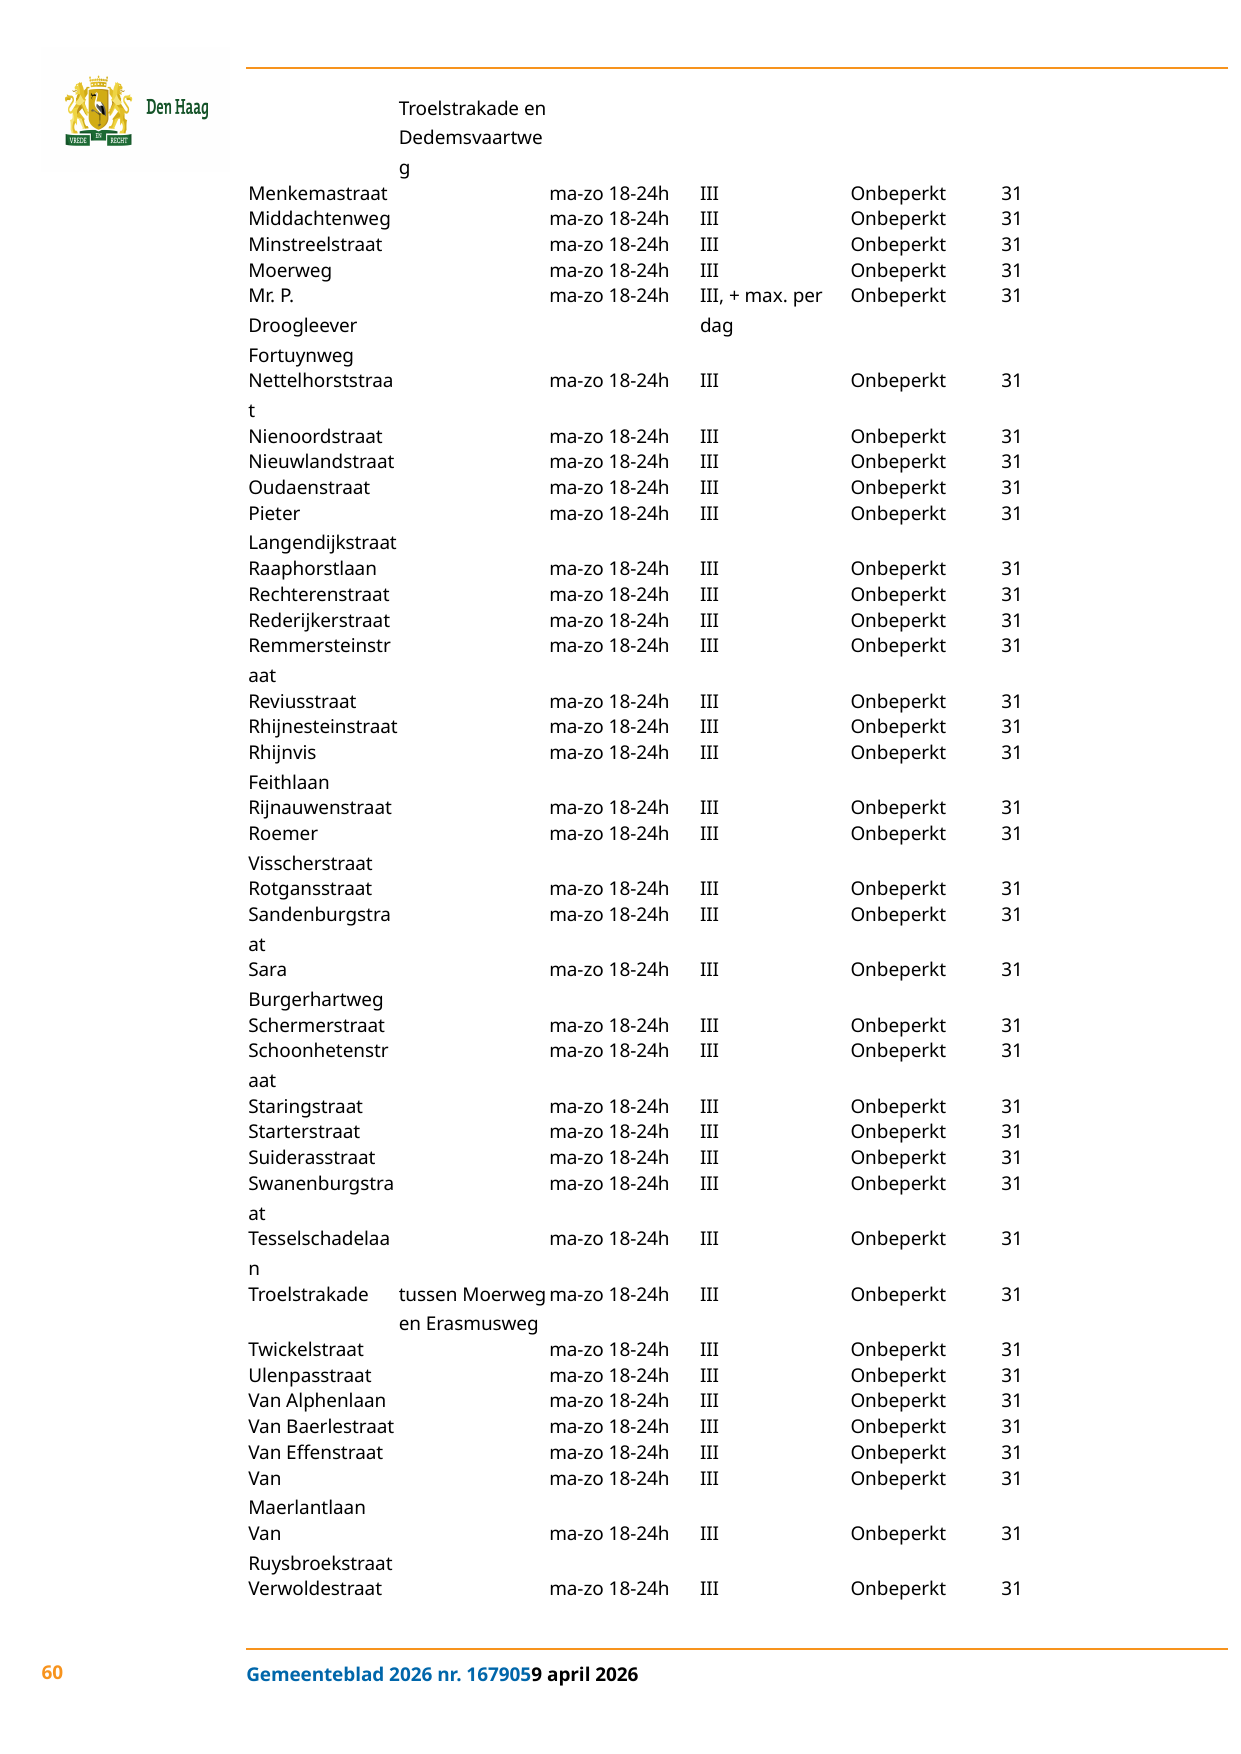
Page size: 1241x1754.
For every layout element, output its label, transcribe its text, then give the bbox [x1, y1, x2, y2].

table_cell Onbeperkt [850, 1362, 1001, 1388]
table_cell [399, 1038, 549, 1093]
table_cell III [700, 1413, 850, 1439]
table_cell ma-zo 18-24h [549, 1145, 700, 1170]
table_cell Onbeperkt [850, 1520, 1001, 1575]
table_cell III [700, 1119, 850, 1144]
table_cell III [700, 901, 850, 957]
table_cell 31 [1001, 231, 1152, 257]
table_cell Onbeperkt [850, 1388, 1001, 1413]
table_cell Onbeperkt [850, 555, 1001, 581]
table_cell ma-zo 18-24h [549, 1119, 700, 1144]
table_cell Suiderasstraat [248, 1145, 398, 1170]
table_cell III [700, 257, 850, 283]
table_cell 31 [1001, 1439, 1152, 1465]
table_cell ma-zo 18-24h [549, 449, 700, 474]
table_cell Onbeperkt [850, 581, 1001, 607]
table_cell Middachtenweg [248, 205, 398, 231]
table_cell Oudaenstraat [248, 474, 398, 500]
table_cell Sandenburgstraat [248, 901, 398, 957]
table_cell Rhijnvis Feithlaan [248, 739, 398, 794]
table_cell 31 [1001, 581, 1152, 607]
table_cell Onbeperkt [850, 957, 1001, 1012]
table_cell ma-zo 18-24h [549, 607, 700, 632]
table_cell [399, 368, 549, 423]
table_cell [399, 1145, 549, 1170]
table_cell ma-zo 18-24h [549, 1520, 700, 1575]
table_cell III [700, 739, 850, 794]
table_cell Rijnauwenstraat [248, 795, 398, 820]
table_cell [399, 876, 549, 901]
table_cell 31 [1001, 957, 1152, 1012]
table_cell 31 [1001, 449, 1152, 474]
table_cell ma-zo 18-24h [549, 581, 700, 607]
table_cell Onbeperkt [850, 607, 1001, 632]
table_cell Onbeperkt [850, 820, 1001, 876]
table_cell ma-zo 18-24h [549, 1336, 700, 1362]
table_cell ma-zo 18-24h [549, 714, 700, 739]
table_cell III [700, 231, 850, 257]
table_cell III [700, 714, 850, 739]
table_cell Van Baerlestraat [248, 1413, 398, 1439]
table_cell III [700, 1093, 850, 1119]
table_cell [399, 257, 549, 283]
table_cell Raaphorstlaan [248, 555, 398, 581]
table_cell Onbeperkt [850, 739, 1001, 794]
table_cell III [700, 1038, 850, 1093]
table_cell Onbeperkt [850, 257, 1001, 283]
table_cell Reviusstraat [248, 688, 398, 713]
table_cell Remmersteinstraat [248, 633, 398, 688]
table_cell ma-zo 18-24h [549, 1439, 700, 1465]
table_cell III [700, 205, 850, 231]
table_cell Rotgansstraat [248, 876, 398, 901]
table_cell Onbeperkt [850, 180, 1001, 205]
table_cell [399, 449, 549, 474]
table_cell [248, 95, 398, 180]
table_cell Nettelhorststraat [248, 368, 398, 423]
table_cell 31 [1001, 1281, 1152, 1336]
table_cell [399, 231, 549, 257]
table_cell [399, 423, 549, 448]
table_cell III [700, 1226, 850, 1281]
table_cell [399, 581, 549, 607]
table_cell [399, 1119, 549, 1144]
table_cell III [700, 1170, 850, 1226]
table_cell III [700, 1465, 850, 1520]
table_cell III [700, 795, 850, 820]
table_cell 31 [1001, 1520, 1152, 1575]
table_cell III [700, 1388, 850, 1413]
table_cell 31 [1001, 555, 1152, 581]
table_cell 31 [1001, 1012, 1152, 1038]
table_cell Onbeperkt [850, 1575, 1001, 1601]
table_cell [399, 1520, 549, 1575]
table_cell ma-zo 18-24h [549, 1413, 700, 1439]
table_cell III [700, 1145, 850, 1170]
table_cell III [700, 500, 850, 555]
table_cell ma-zo 18-24h [549, 876, 700, 901]
table_cell [700, 95, 850, 180]
table_cell Schermerstraat [248, 1012, 398, 1038]
table_cell Onbeperkt [850, 1038, 1001, 1093]
table_cell 31 [1001, 688, 1152, 713]
table_cell [549, 95, 700, 180]
table_cell Onbeperkt [850, 205, 1001, 231]
table_cell Schoonhetenstraat [248, 1038, 398, 1093]
table_cell III [700, 423, 850, 448]
table_cell 31 [1001, 820, 1152, 876]
table_cell [399, 205, 549, 231]
table_cell Onbeperkt [850, 1226, 1001, 1281]
table_cell 31 [1001, 739, 1152, 794]
table_cell Rederijkerstraat [248, 607, 398, 632]
table_cell Verwoldestraat [248, 1575, 398, 1601]
table_cell Moerweg [248, 257, 398, 283]
table_cell Rhijnesteinstraat [248, 714, 398, 739]
table_cell Ulenpasstraat [248, 1362, 398, 1388]
table_cell ma-zo 18-24h [549, 901, 700, 957]
table_cell [399, 607, 549, 632]
table_cell Onbeperkt [850, 1119, 1001, 1144]
table_cell Menkemastraat [248, 180, 398, 205]
table_cell III [700, 607, 850, 632]
table_cell ma-zo 18-24h [549, 633, 700, 688]
table_cell ma-zo 18-24h [549, 1465, 700, 1520]
table_cell Onbeperkt [850, 283, 1001, 367]
table_cell ma-zo 18-24h [549, 257, 700, 283]
table_cell 31 [1001, 1362, 1152, 1388]
table_cell Onbeperkt [850, 368, 1001, 423]
table_cell ma-zo 18-24h [549, 820, 700, 876]
table_cell 31 [1001, 876, 1152, 901]
table_cell 31 [1001, 257, 1152, 283]
table_cell III [700, 1575, 850, 1601]
table_cell Onbeperkt [850, 449, 1001, 474]
table_cell Roemer Visscherstraat [248, 820, 398, 876]
table_cell Onbeperkt [850, 795, 1001, 820]
table_cell Rechterenstraat [248, 581, 398, 607]
table_cell ma-zo 18-24h [549, 739, 700, 794]
table_cell ma-zo 18-24h [549, 368, 700, 423]
table_cell 31 [1001, 795, 1152, 820]
table_cell ma-zo 18-24h [549, 1012, 700, 1038]
table_cell III [700, 820, 850, 876]
table_cell 31 [1001, 474, 1152, 500]
table_cell [399, 1170, 549, 1226]
table_cell ma-zo 18-24h [549, 1388, 700, 1413]
table_cell Onbeperkt [850, 1170, 1001, 1226]
table_cell [399, 180, 549, 205]
table_cell [399, 1336, 549, 1362]
table_cell [399, 1575, 549, 1601]
table_cell 31 [1001, 423, 1152, 448]
table_cell Onbeperkt [850, 1336, 1001, 1362]
table_cell [399, 739, 549, 794]
table_cell Van Ruysbroekstraat [248, 1520, 398, 1575]
table_cell III [700, 581, 850, 607]
table_cell III [700, 1362, 850, 1388]
table_cell ma-zo 18-24h [549, 205, 700, 231]
table_cell III [700, 633, 850, 688]
table_cell Onbeperkt [850, 1093, 1001, 1119]
table_cell ma-zo 18-24h [549, 957, 700, 1012]
table_cell 31 [1001, 1170, 1152, 1226]
table_cell Nienoordstraat [248, 423, 398, 448]
table_cell Tesselschadelaan [248, 1226, 398, 1281]
table_cell Troelstrakade [248, 1281, 398, 1336]
table_cell Twickelstraat [248, 1336, 398, 1362]
table_cell III [700, 876, 850, 901]
table_cell 31 [1001, 1093, 1152, 1119]
table_cell [399, 714, 549, 739]
table_cell 31 [1001, 714, 1152, 739]
table_cell 31 [1001, 1575, 1152, 1601]
table_cell [1001, 95, 1152, 180]
table_cell Van Maerlantlaan [248, 1465, 398, 1520]
table_cell ma-zo 18-24h [549, 1575, 700, 1601]
table_cell 31 [1001, 607, 1152, 632]
table_cell 31 [1001, 1145, 1152, 1170]
table_cell Onbeperkt [850, 1281, 1001, 1336]
table_cell Minstreelstraat [248, 231, 398, 257]
table_cell Onbeperkt [850, 1413, 1001, 1439]
table_cell 31 [1001, 283, 1152, 367]
table_cell Onbeperkt [850, 688, 1001, 713]
table_cell Onbeperkt [850, 500, 1001, 555]
picture [41, 47, 231, 172]
table_cell 31 [1001, 368, 1152, 423]
table_cell [399, 633, 549, 688]
table_cell ma-zo 18-24h [549, 231, 700, 257]
table_cell 31 [1001, 1336, 1152, 1362]
table_cell III [700, 180, 850, 205]
table_cell ma-zo 18-24h [549, 423, 700, 448]
table_cell Onbeperkt [850, 1465, 1001, 1520]
table_cell Onbeperkt [850, 423, 1001, 448]
table_cell III [700, 1520, 850, 1575]
table_cell III [700, 474, 850, 500]
table_cell ma-zo 18-24h [549, 1038, 700, 1093]
table_cell III [700, 957, 850, 1012]
table_cell [399, 1465, 549, 1520]
table_cell Onbeperkt [850, 1145, 1001, 1170]
table_cell Onbeperkt [850, 1439, 1001, 1465]
table_cell Mr. P. Droogleever Fortuynweg [248, 283, 398, 367]
table_cell ma-zo 18-24h [549, 555, 700, 581]
table_cell ma-zo 18-24h [549, 1281, 700, 1336]
table_cell [399, 688, 549, 713]
table_cell Swanenburgstraat [248, 1170, 398, 1226]
table_cell Onbeperkt [850, 714, 1001, 739]
table_cell ma-zo 18-24h [549, 1170, 700, 1226]
table_cell 31 [1001, 205, 1152, 231]
table_cell [399, 1012, 549, 1038]
table_cell ma-zo 18-24h [549, 180, 700, 205]
table_cell Onbeperkt [850, 474, 1001, 500]
table_cell [399, 820, 549, 876]
table_cell [399, 957, 549, 1012]
table_cell 31 [1001, 180, 1152, 205]
table_cell III [700, 1439, 850, 1465]
table_cell tussen Moerweg en Erasmusweg [399, 1281, 549, 1336]
table_cell [850, 95, 1001, 180]
table_cell Troelstrakade en Dedemsvaartweg [399, 95, 549, 180]
table_cell ma-zo 18-24h [549, 500, 700, 555]
table_cell III [700, 555, 850, 581]
table_cell III, + max. per dag [700, 283, 850, 367]
table_cell ma-zo 18-24h [549, 688, 700, 713]
table_cell Onbeperkt [850, 901, 1001, 957]
table_cell 31 [1001, 1413, 1152, 1439]
table_cell Onbeperkt [850, 1012, 1001, 1038]
table_cell Onbeperkt [850, 633, 1001, 688]
table_cell [399, 795, 549, 820]
table_cell Starterstraat [248, 1119, 398, 1144]
table_cell [399, 500, 549, 555]
table_cell III [700, 449, 850, 474]
table_cell III [700, 1336, 850, 1362]
table_cell [399, 555, 549, 581]
table_cell [399, 283, 549, 367]
table_cell [399, 1362, 549, 1388]
table_cell III [700, 1012, 850, 1038]
table_cell [399, 474, 549, 500]
table_cell [399, 1093, 549, 1119]
table_cell 31 [1001, 1465, 1152, 1520]
table_cell Onbeperkt [850, 231, 1001, 257]
table_cell ma-zo 18-24h [549, 795, 700, 820]
table_cell 31 [1001, 1226, 1152, 1281]
table_cell ma-zo 18-24h [549, 1093, 700, 1119]
table_cell Van Effenstraat [248, 1439, 398, 1465]
table_cell Staringstraat [248, 1093, 398, 1119]
table_cell 31 [1001, 633, 1152, 688]
table_cell Nieuwlandstraat [248, 449, 398, 474]
table_cell Onbeperkt [850, 876, 1001, 901]
table_cell 31 [1001, 901, 1152, 957]
table_cell ma-zo 18-24h [549, 474, 700, 500]
table_cell [399, 1388, 549, 1413]
table_cell Sara Burgerhartweg [248, 957, 398, 1012]
table_cell III [700, 368, 850, 423]
table_cell 31 [1001, 1038, 1152, 1093]
table_cell [399, 1226, 549, 1281]
table_cell ma-zo 18-24h [549, 283, 700, 367]
table_cell 31 [1001, 500, 1152, 555]
table_cell III [700, 688, 850, 713]
table_cell ma-zo 18-24h [549, 1226, 700, 1281]
table_cell Van Alphenlaan [248, 1388, 398, 1413]
table_cell 31 [1001, 1119, 1152, 1144]
table_cell III [700, 1281, 850, 1336]
table_cell 31 [1001, 1388, 1152, 1413]
table_cell [399, 1439, 549, 1465]
table_cell Pieter Langendijkstraat [248, 500, 398, 555]
table_cell [399, 901, 549, 957]
table_cell ma-zo 18-24h [549, 1362, 700, 1388]
table_cell [399, 1413, 549, 1439]
